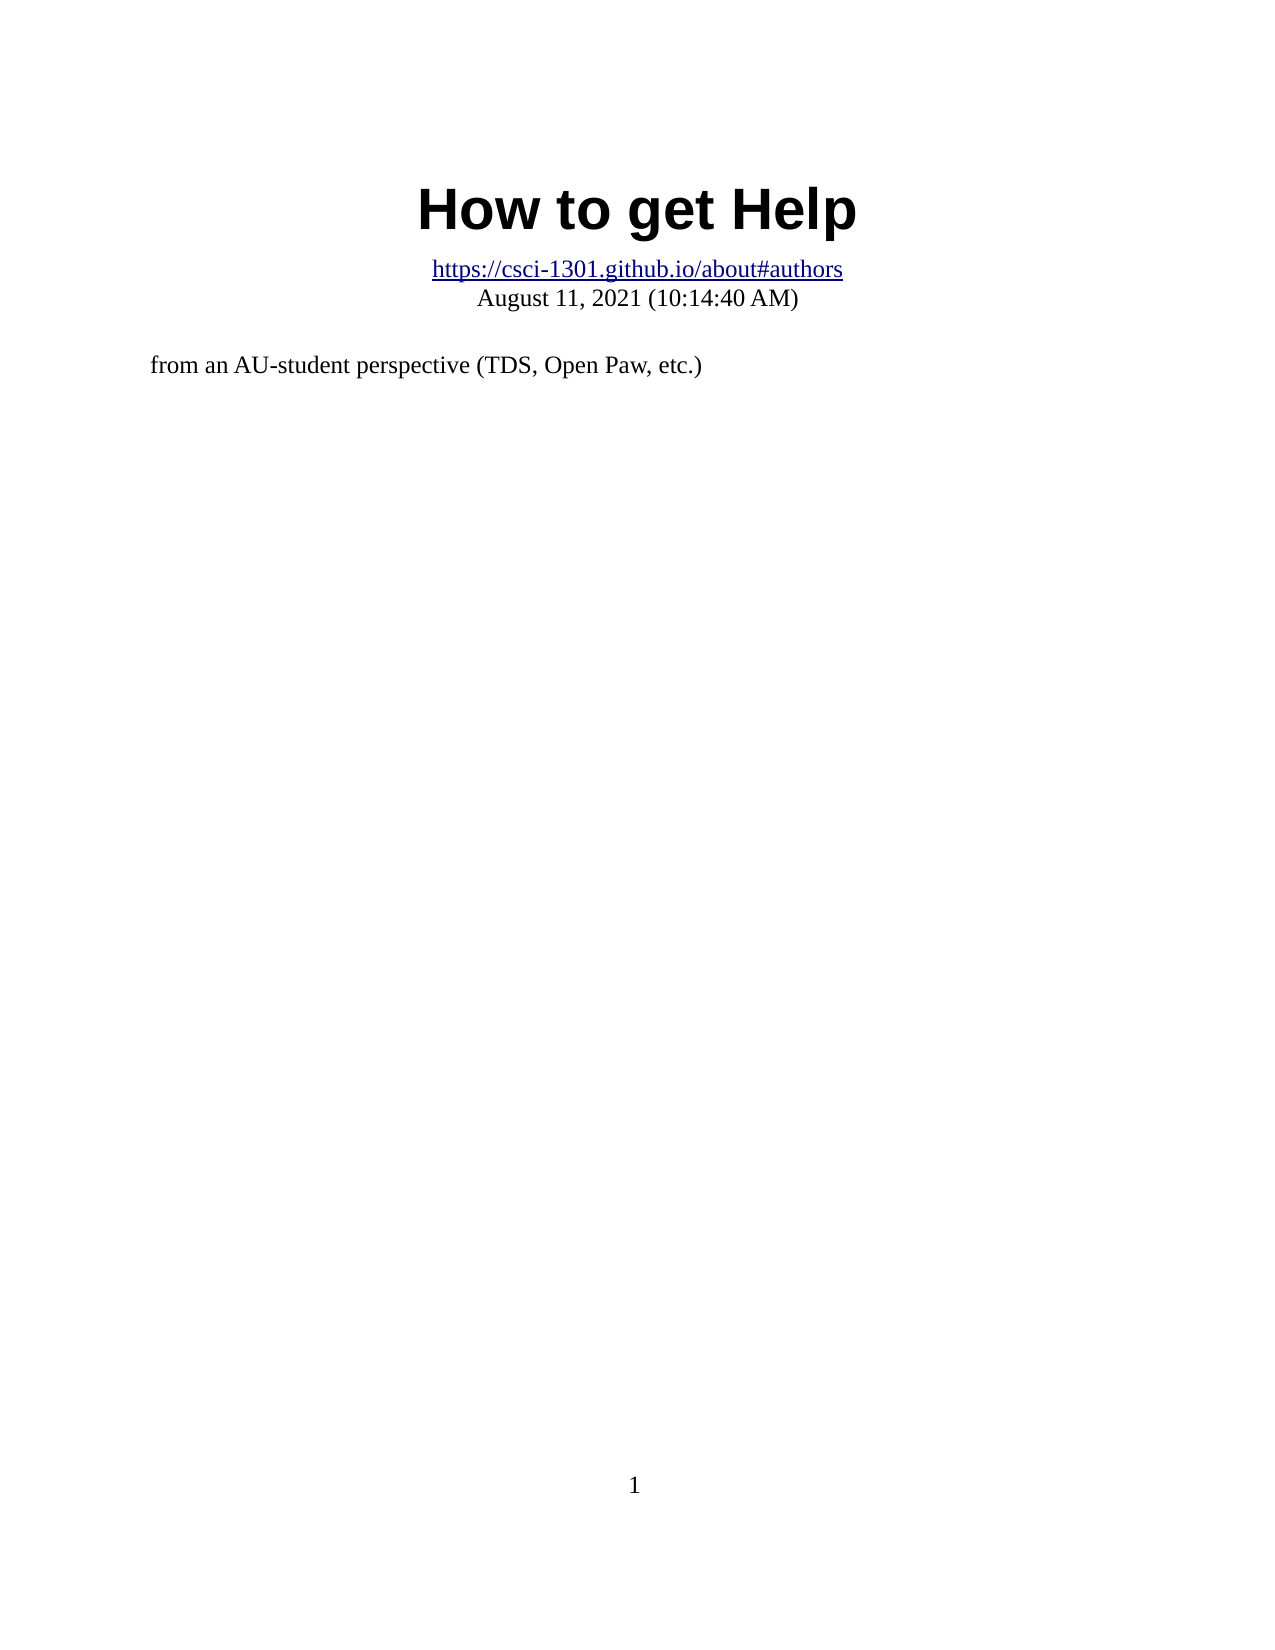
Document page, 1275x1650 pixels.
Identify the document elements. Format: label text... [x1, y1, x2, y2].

title How to get Help [150, 175, 1125, 242]
text August 11, 2021 (10:14:40 AM) [150, 283, 1125, 312]
text from an AU-student perspective (TDS, Open Paw, etc.) [150, 350, 1125, 378]
text https://csci-1301.github.io/about#authors [150, 254, 1125, 283]
